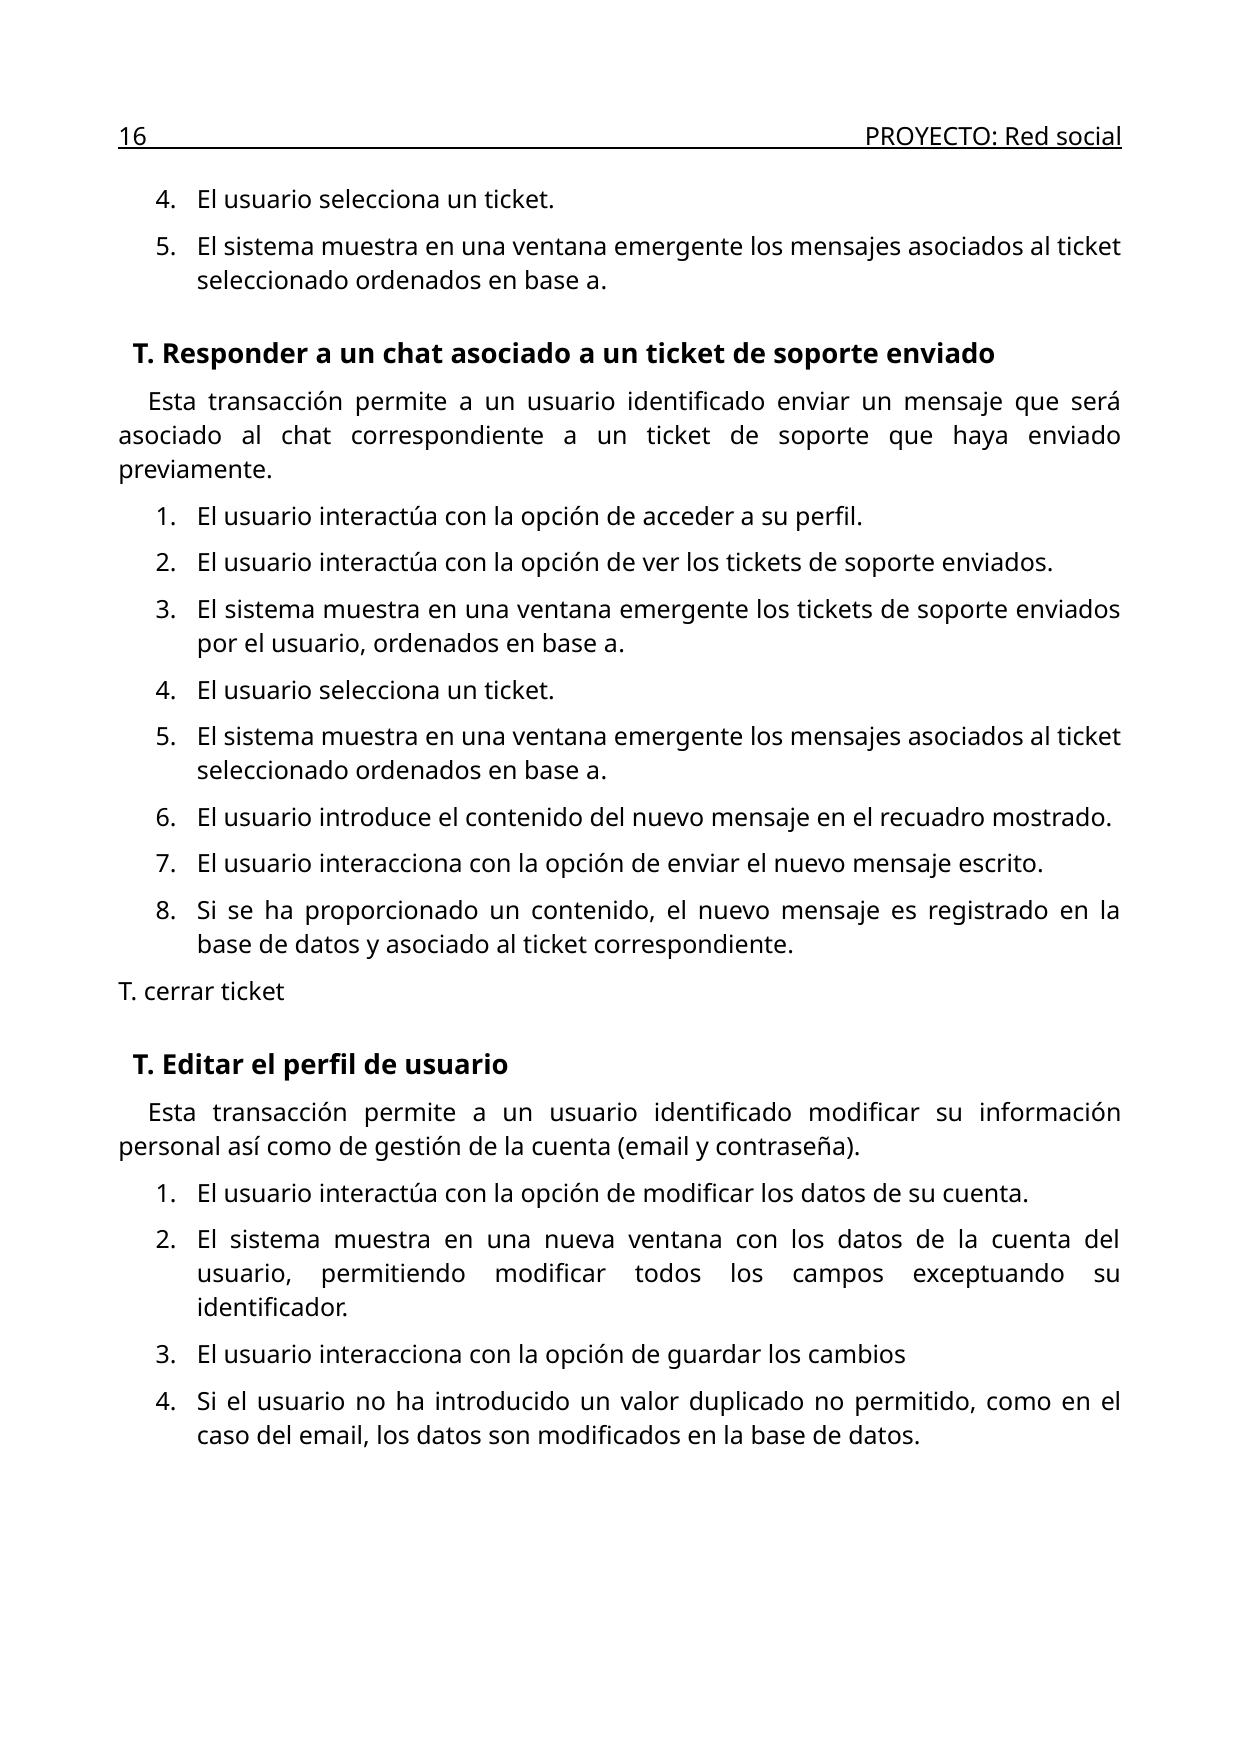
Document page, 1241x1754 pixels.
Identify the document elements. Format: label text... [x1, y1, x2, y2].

list El usuario interacciona con la opción de enviar el nuevo mensaje escrito. [155, 846, 1122, 880]
list El usuario interactúa con la opción de acceder a su perfil. [155, 498, 1122, 533]
list El sistema muestra en una ventana emergente los mensajes asociados al ticket seleccionado ordenados en base a. [155, 228, 1122, 296]
list El usuario introduce el contenido del nuevo mensaje en el recuadro mostrado. [155, 799, 1122, 833]
list El sistema muestra en una nueva ventana con los datos de la cuenta del usuario, permitiendo modificar todos los campos exceptuando su identificador. [155, 1222, 1122, 1324]
text Esta transacción permite a un usuario identificado enviar un mensaje que será asociado al chat correspondiente a un ticket de soporte que haya enviado previamente. [118, 384, 1122, 486]
list El usuario interactúa con la opción de modificar los datos de su cuenta. [155, 1175, 1122, 1209]
list El usuario selecciona un ticket. [155, 182, 1122, 216]
list Si el usuario no ha introducido un valor duplicado no permitido, como en el caso del email, los datos son modificados en la base de datos. [155, 1383, 1122, 1451]
list Si se ha proporcionado un contenido, el nuevo mensaje es registrado en la base de datos y asociado al ticket correspondiente. [155, 893, 1122, 961]
list El usuario interacciona con la opción de guardar los cambios [155, 1337, 1122, 1371]
list T. cerrar ticket [118, 973, 1122, 1007]
list El sistema muestra en una ventana emergente los tickets de soporte enviados por el usuario, ordenados en base a. [155, 592, 1122, 660]
subtitle T. Editar el perfil de usuario [118, 1045, 1122, 1082]
list El usuario interactúa con la opción de ver los tickets de soporte enviados. [155, 545, 1122, 579]
list El usuario selecciona un ticket. [155, 672, 1122, 706]
list El sistema muestra en una ventana emergente los mensajes asociados al ticket seleccionado ordenados en base a. [155, 719, 1122, 787]
subtitle T. Responder a un chat asociado a un ticket de soporte enviado [118, 334, 1122, 371]
text Esta transacción permite a un usuario identificado modificar su información personal así como de gestión de la cuenta (email y contraseña). [118, 1095, 1122, 1163]
